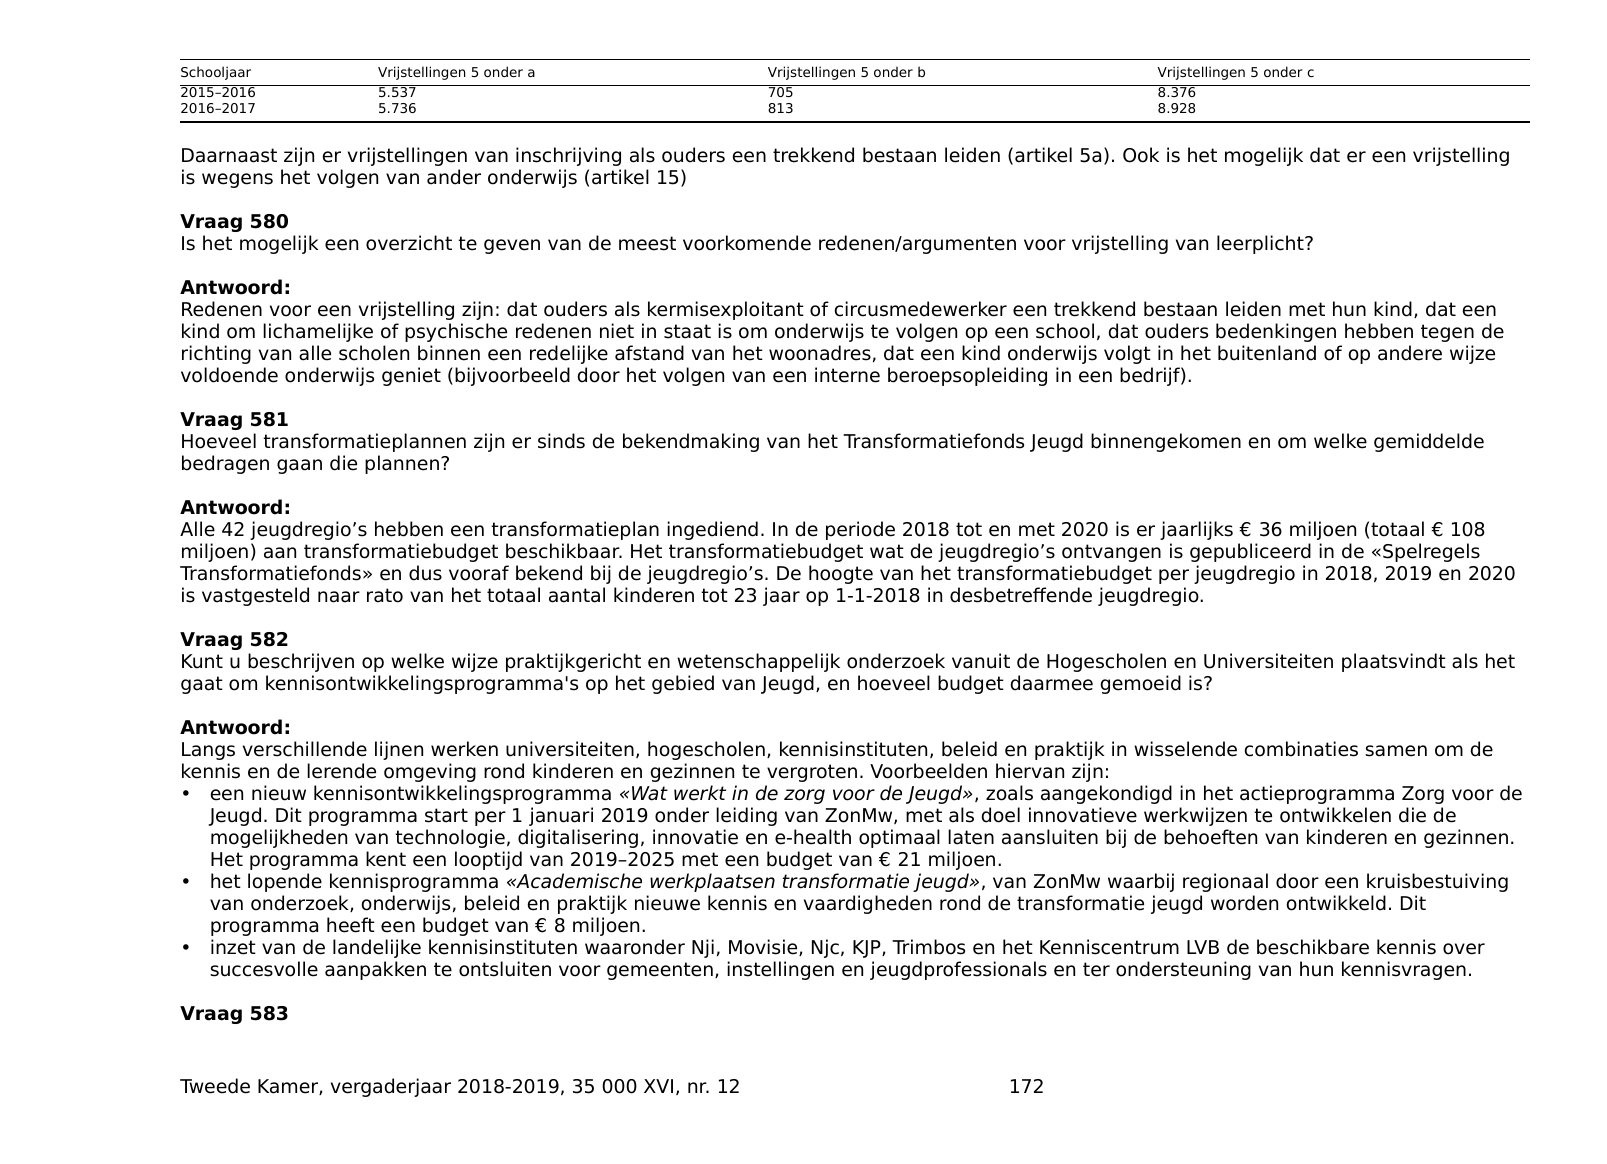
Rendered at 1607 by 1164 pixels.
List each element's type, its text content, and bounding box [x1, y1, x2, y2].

text Alle 42 jeugdregio’s hebben een transformatieplan ingediend. In de periode 2018 tot en met 2020 is er jaarlijks € 36 miljoen (totaal € 108 miljoen) aan transformatiebudget beschikbaar. Het transformatiebudget wat de jeugdregio’s ontvangen is gepubliceerd in de «Spelregels Transformatiefonds» en dus vooraf bekend bij de jeugdregio’s. De hoogte van het transformatiebudget per jeugdregio in 2018, 2019 en 2020 is vastgesteld naar rato van het totaal aantal kinderen tot 23 jaar op 1-1-2018 in desbetreffende jeugdregio. [180, 519, 1529, 607]
text Redenen voor een vrijstelling zijn: dat ouders als kermisexploitant of circusmedewerker een trekkend bestaan leiden met hun kind, dat een kind om lichamelijke of psychische redenen niet in staat is om onderwijs te volgen op een school, dat ouders bedenkingen hebben tegen de richting van alle scholen binnen een redelijke afstand van het woonadres, dat een kind onderwijs volgt in het buitenland of op andere wijze voldoende onderwijs geniet (bijvoorbeeld door het volgen van een interne beroepsopleiding in een bedrijf). [180, 299, 1529, 387]
text Antwoord: [180, 277, 1529, 299]
text Antwoord: [180, 717, 1529, 739]
text Vraag 583 [180, 1003, 1529, 1025]
table_header Vrijstellingen 5 onder c [1152, 60, 1529, 85]
table_cell 2016–2017 [180, 101, 372, 121]
text Vraag 581 [180, 409, 1529, 431]
table_cell 8.376 [1152, 86, 1529, 101]
text Antwoord: [180, 497, 1529, 519]
table_header Schooljaar [180, 60, 372, 85]
text Kunt u beschrijven op welke wijze praktijkgericht en wetenschappelijk onderzoek vanuit de Hogescholen en Universiteiten plaatsvindt als het gaat om kennisontwikkelingsprogramma's op het gebied van Jeugd, en hoeveel budget daarmee gemoeid is? [180, 651, 1529, 695]
table_cell 5.537 [372, 86, 762, 101]
text Vraag 580 [180, 211, 1529, 233]
text Daarnaast zijn er vrijstellingen van inschrijving als ouders een trekkend bestaan leiden (artikel 5a). Ook is het mogelijk dat er een vrijstelling is wegens het volgen van ander onderwijs (artikel 15) [180, 144, 1529, 188]
text Vraag 582 [180, 629, 1529, 651]
table_cell 2015–2016 [180, 86, 372, 101]
table_cell 705 [762, 86, 1152, 101]
text • een nieuw kennisontwikkelingsprogramma «Wat werkt in de zorg voor de Jeugd», zoals aangekondigd in het actieprogramma Zorg voor de Jeugd. Dit programma start per 1 januari 2019 onder leiding van ZonMw, met als doel innovatieve werkwijzen te ontwikkelen die de mogelijkheden van technologie, digitalisering, innovatie en e-health optimaal laten aansluiten bij de behoeften van kinderen en gezinnen. Het programma kent een looptijd van 2019–2025 met een budget van € 21 miljoen. [180, 783, 1529, 871]
text Is het mogelijk een overzicht te geven van de meest voorkomende redenen/argumenten voor vrijstelling van leerplicht? [180, 233, 1529, 255]
table_cell 813 [762, 101, 1152, 121]
text • het lopende kennisprogramma «Academische werkplaatsen transformatie jeugd», van ZonMw waarbij regionaal door een kruisbestuiving van onderzoek, onderwijs, beleid en praktijk nieuwe kennis en vaardigheden rond de transformatie jeugd worden ontwikkeld. Dit programma heeft een budget van € 8 miljoen. [180, 871, 1529, 937]
table_header Vrijstellingen 5 onder b [762, 60, 1152, 85]
text Langs verschillende lijnen werken universiteiten, hogescholen, kennisinstituten, beleid en praktijk in wisselende combinaties samen om de kennis en de lerende omgeving rond kinderen en gezinnen te vergroten. Voorbeelden hiervan zijn: [180, 739, 1529, 783]
table_header Vrijstellingen 5 onder a [372, 60, 762, 85]
table_cell 5.736 [372, 101, 762, 121]
text Hoeveel transformatieplannen zijn er sinds de bekendmaking van het Transformatiefonds Jeugd binnengekomen en om welke gemiddelde bedragen gaan die plannen? [180, 431, 1529, 475]
table_cell 8.928 [1152, 101, 1529, 121]
text • inzet van de landelijke kennisinstituten waaronder Nji, Movisie, Njc, KJP, Trimbos en het Kenniscentrum LVB de beschikbare kennis over succesvolle aanpakken te ontsluiten voor gemeenten, instellingen en jeugdprofessionals en ter ondersteuning van hun kennisvragen. [180, 937, 1529, 981]
